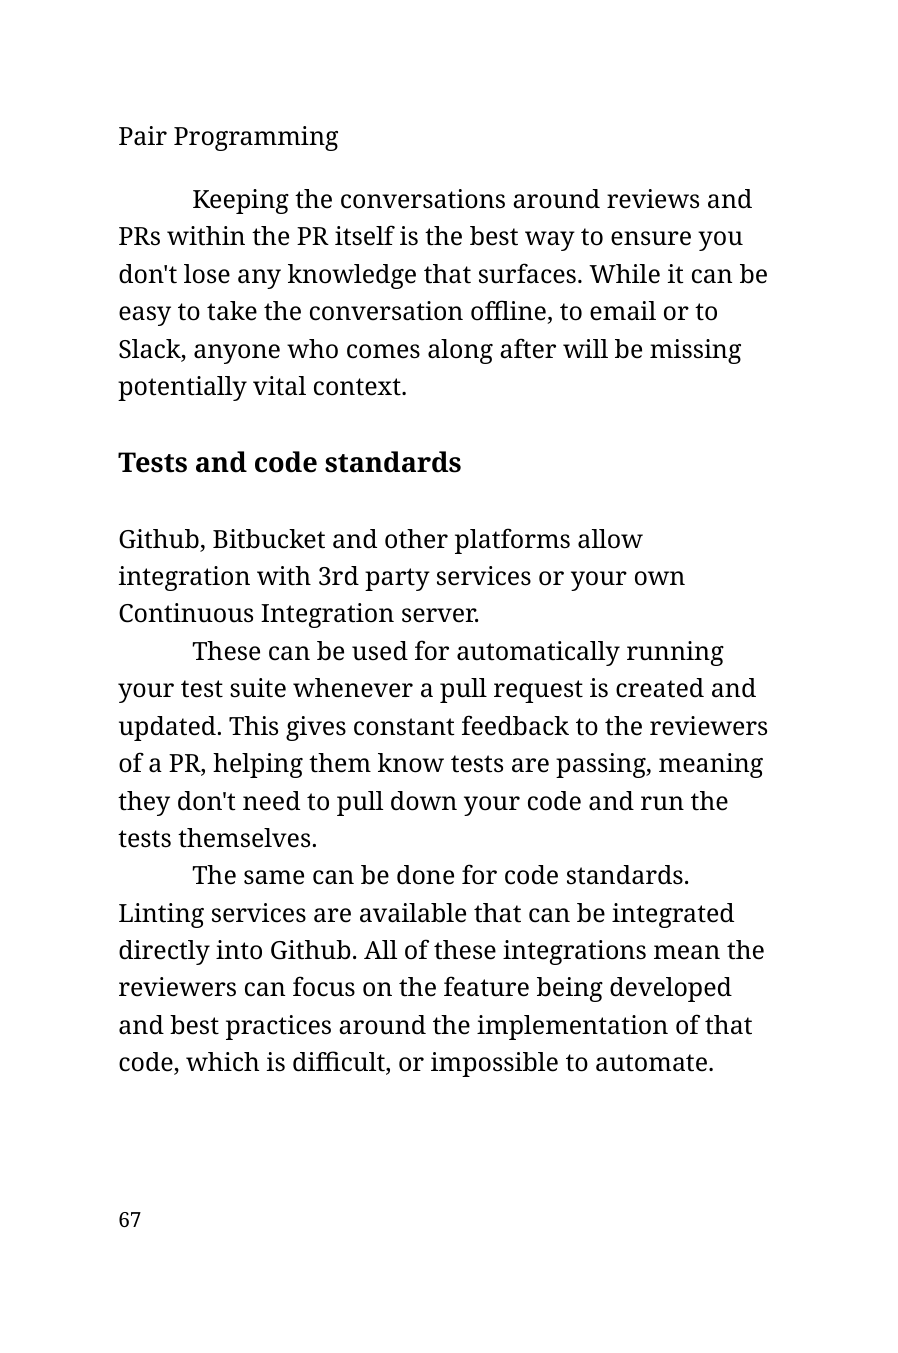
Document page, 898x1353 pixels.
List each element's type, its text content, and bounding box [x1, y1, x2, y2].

text Keeping the conversations around reviews and PRs within the PR itself is the best way to ensure you don't lose any knowledge that surfaces. While it can be easy to take the conversation offline, to email or to Slack, anyone who comes along after will be missing potentially vital context. [118, 182, 779, 403]
text Github, Bitbucket and other platforms allow integration with 3rd party services or your own Continuous Integration server. [118, 521, 779, 630]
text These can be used for automatically running your test suite whenever a pull request is created and updated. This gives constant feedback to the reviewers of a PR, helping them know tests are passing, meaning they don't need to pull down your code and run the tests themselves. [118, 633, 779, 854]
text The same can be done for code standards. Linting services are available that can be integrated directly into Github. All of these integrations mean the reviewers can focus on the feature being developed and best practices around the implementation of that code, which is difficult, or impossible to automate. [118, 858, 779, 1079]
subtitle Tests and code standards [118, 443, 779, 480]
